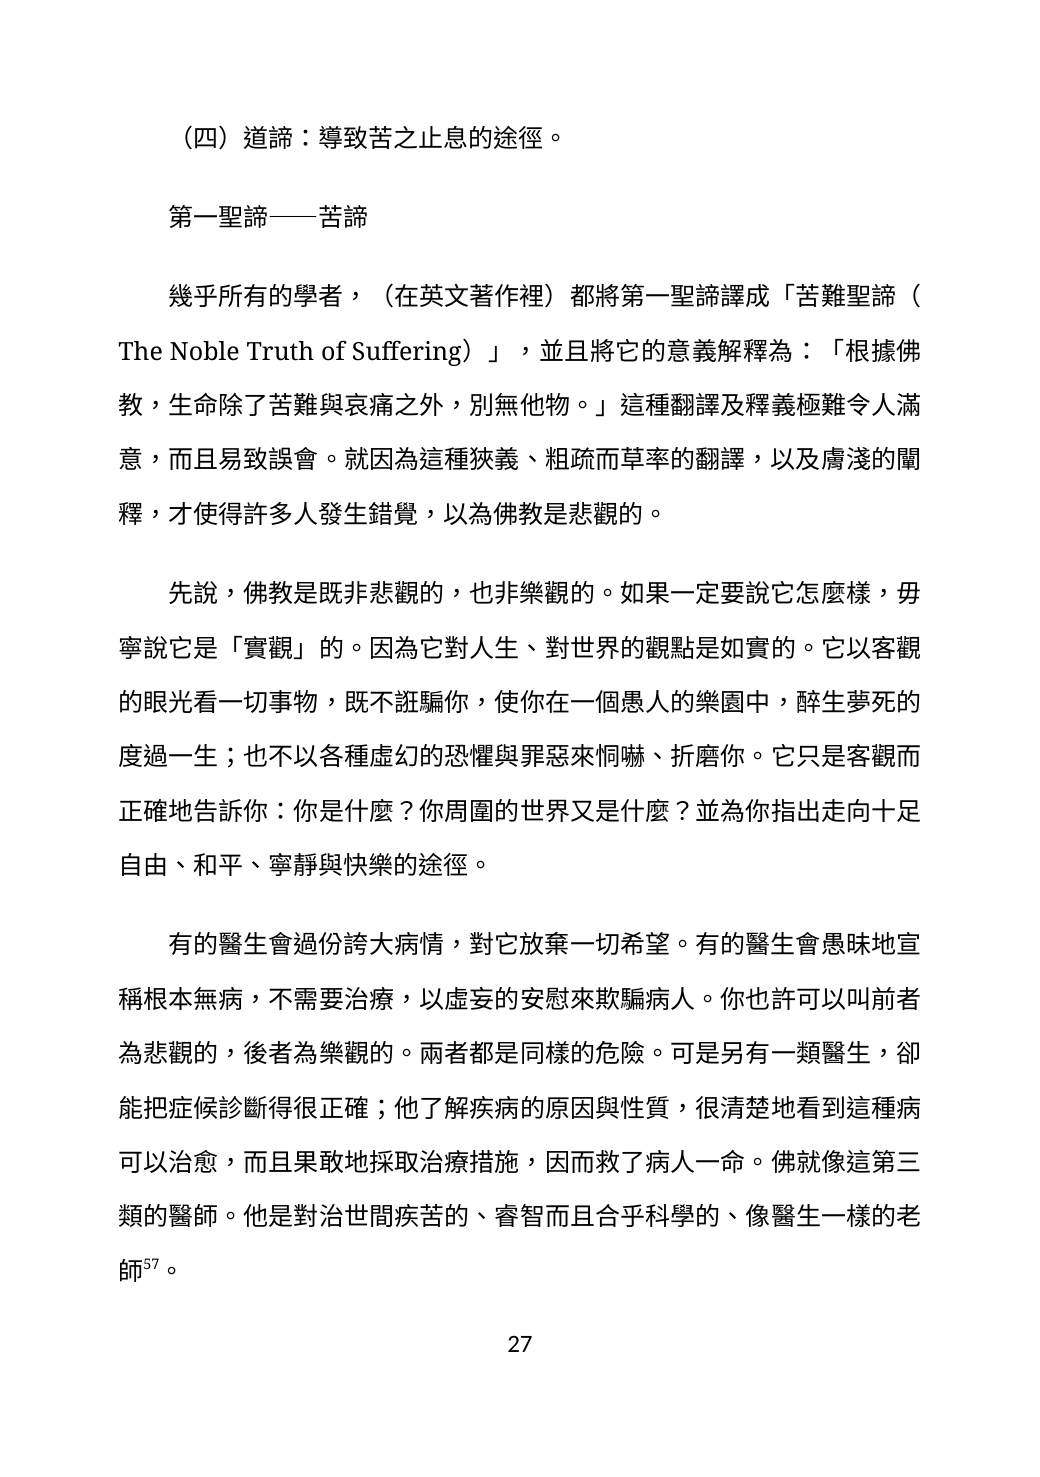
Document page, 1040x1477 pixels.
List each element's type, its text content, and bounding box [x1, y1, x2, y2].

text 幾乎所有的學者，（在英文著作裡）都將第一聖諦譯成「苦難聖諦（ The Noble Truth of Suffering）」，並且將它的意義解釋為：「根據佛教，生命除了苦難與哀痛之外，別無他物。」這種翻譯及釋義極難令人滿意，而且易致誤會。就因為這種狹義、粗疏而草率的翻譯，以及膚淺的闡釋，才使得許多人發生錯覺，以為佛教是悲觀的。 [118, 277, 921, 531]
text 先說，佛教是既非悲觀的，也非樂觀的。如果一定要說它怎麼樣，毋寧說它是「實觀」的。因為它對人生、對世界的觀點是如實的。它以客觀的眼光看一切事物，既不誑騙你，使你在一個愚人的樂園中，醉生夢死的度過一生；也不以各種虛幻的恐懼與罪惡來恫嚇、折磨你。它只是客觀而正確地告訴你：你是什麼？你周圍的世界又是什麼？並為你指出走向十足自由、和平、寧靜與快樂的途徑。 [118, 574, 921, 882]
text （四）道諦：導致苦之止息的途徑。 [118, 118, 921, 154]
text 第一聖諦——苦諦 [118, 197, 921, 234]
text 有的醫生會過份誇大病情，對它放棄一切希望。有的醫生會愚昧地宣稱根本無病，不需要治療，以虛妄的安慰來欺騙病人。你也許可以叫前者為悲觀的，後者為樂觀的。兩者都是同樣的危險。可是另有一類醫生，卻能把症候診斷得很正確；他了解疾病的原因與性質，很清楚地看到這種病可以治愈，而且果敢地採取治療措施，因而救了病人一命。佛就像這第三類的醫師。他是對治世間疾苦的、睿智而且合乎科學的、像醫生一樣的老師。 [118, 925, 921, 1287]
